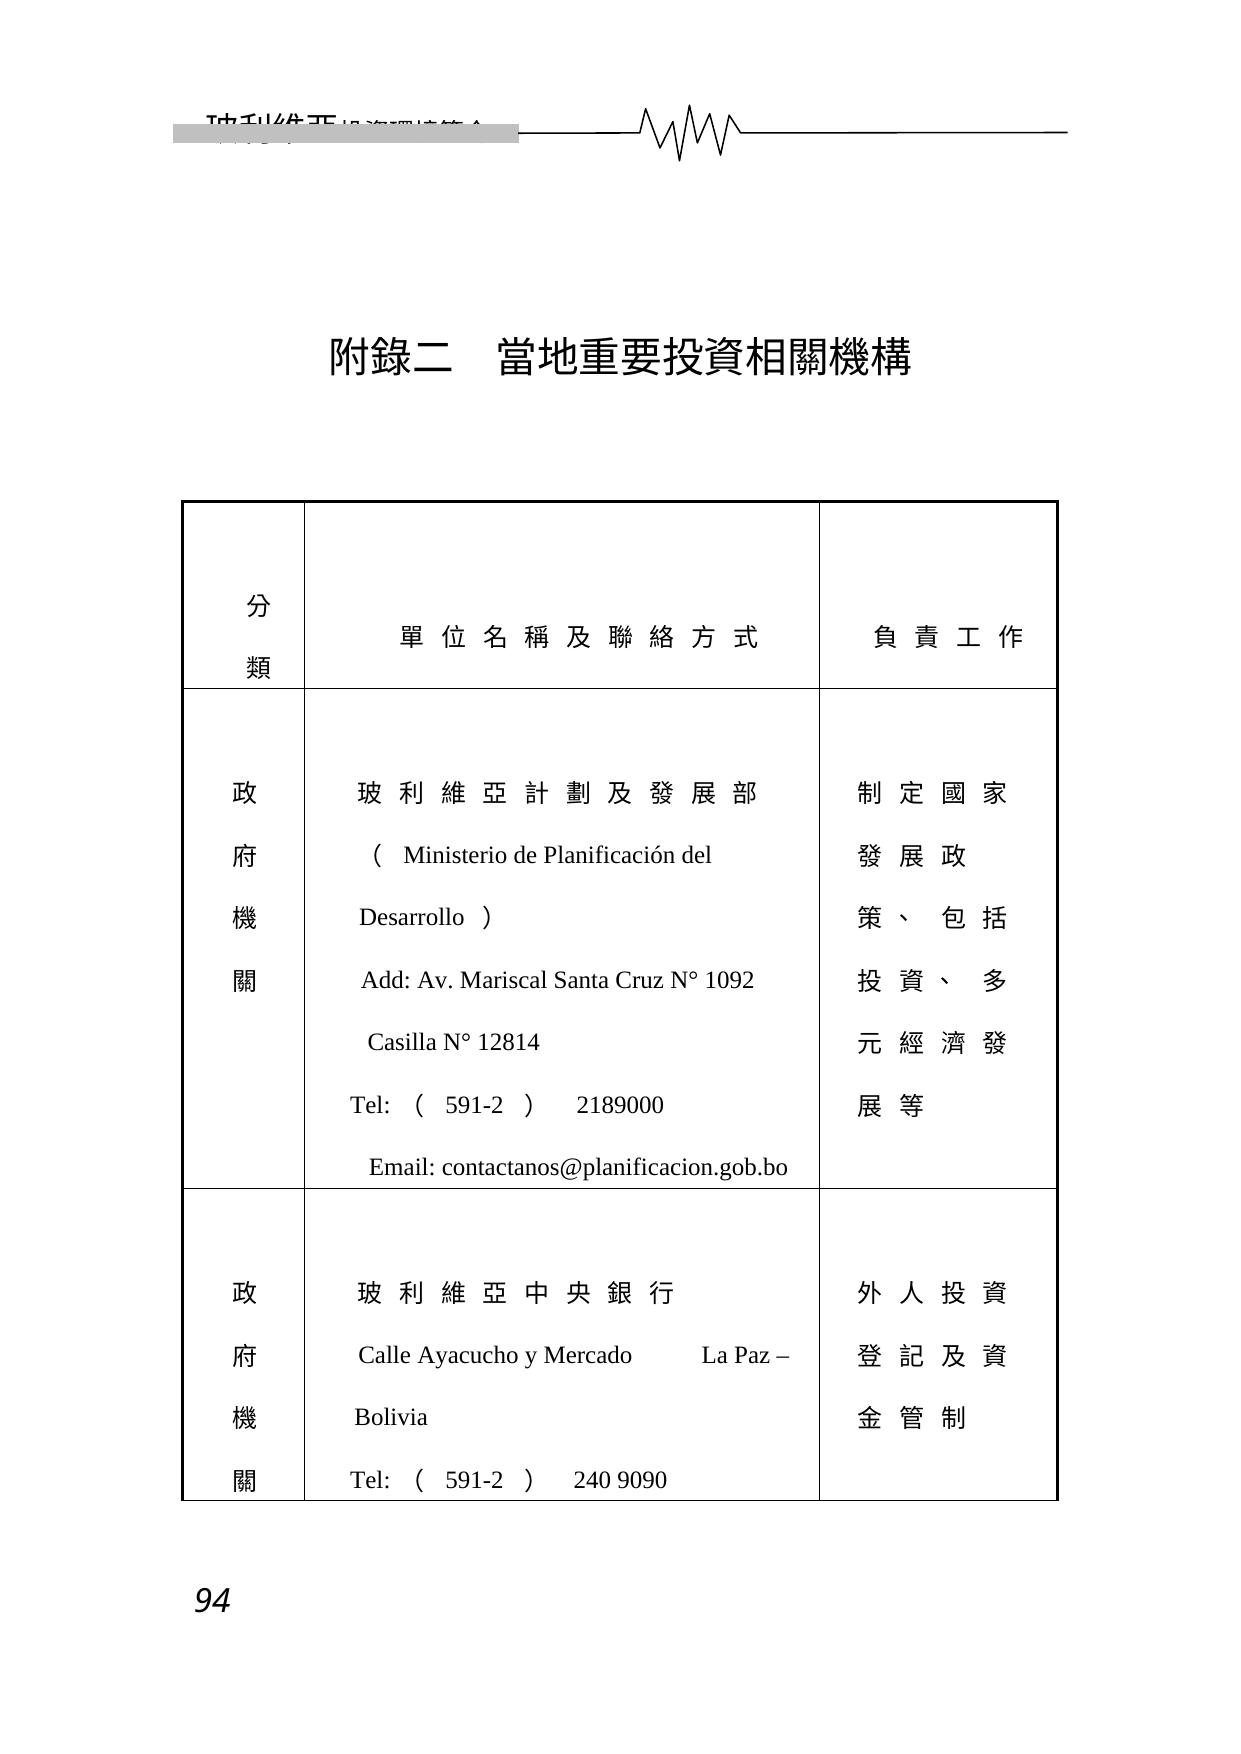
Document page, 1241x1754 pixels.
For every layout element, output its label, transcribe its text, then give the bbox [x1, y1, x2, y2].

table_cell 政府機關 [184, 1189, 304, 1500]
table_cell 制定國家發展政策、包括投資、多元經濟發展等 [820, 689, 1056, 1188]
table_header 負責工作 [820, 503, 1056, 688]
table_cell 政府機關 [184, 689, 304, 1188]
table_header 分類 [184, 503, 304, 688]
text 附錄二 當地重要投資相關機構 [183, 313, 1058, 375]
table_cell 外人投資登記及資金管制 [820, 1189, 1056, 1500]
table_cell 玻利維亞計劃及發展部 （Ministerio de Planificación del Desarrollo） Add: Av. Mariscal Santa Cruz N° 1092 Casilla N° 12814 Tel:（591-2）2189000 Email: contactanos@planificacion.gob.bo [305, 689, 819, 1188]
table_cell 玻利維亞中央銀行 Calle Ayacucho y Mercado La Paz – Bolivia Tel:（591-2）240 9090 [305, 1189, 819, 1500]
table_header 單位名稱及聯絡方式 [305, 503, 819, 688]
